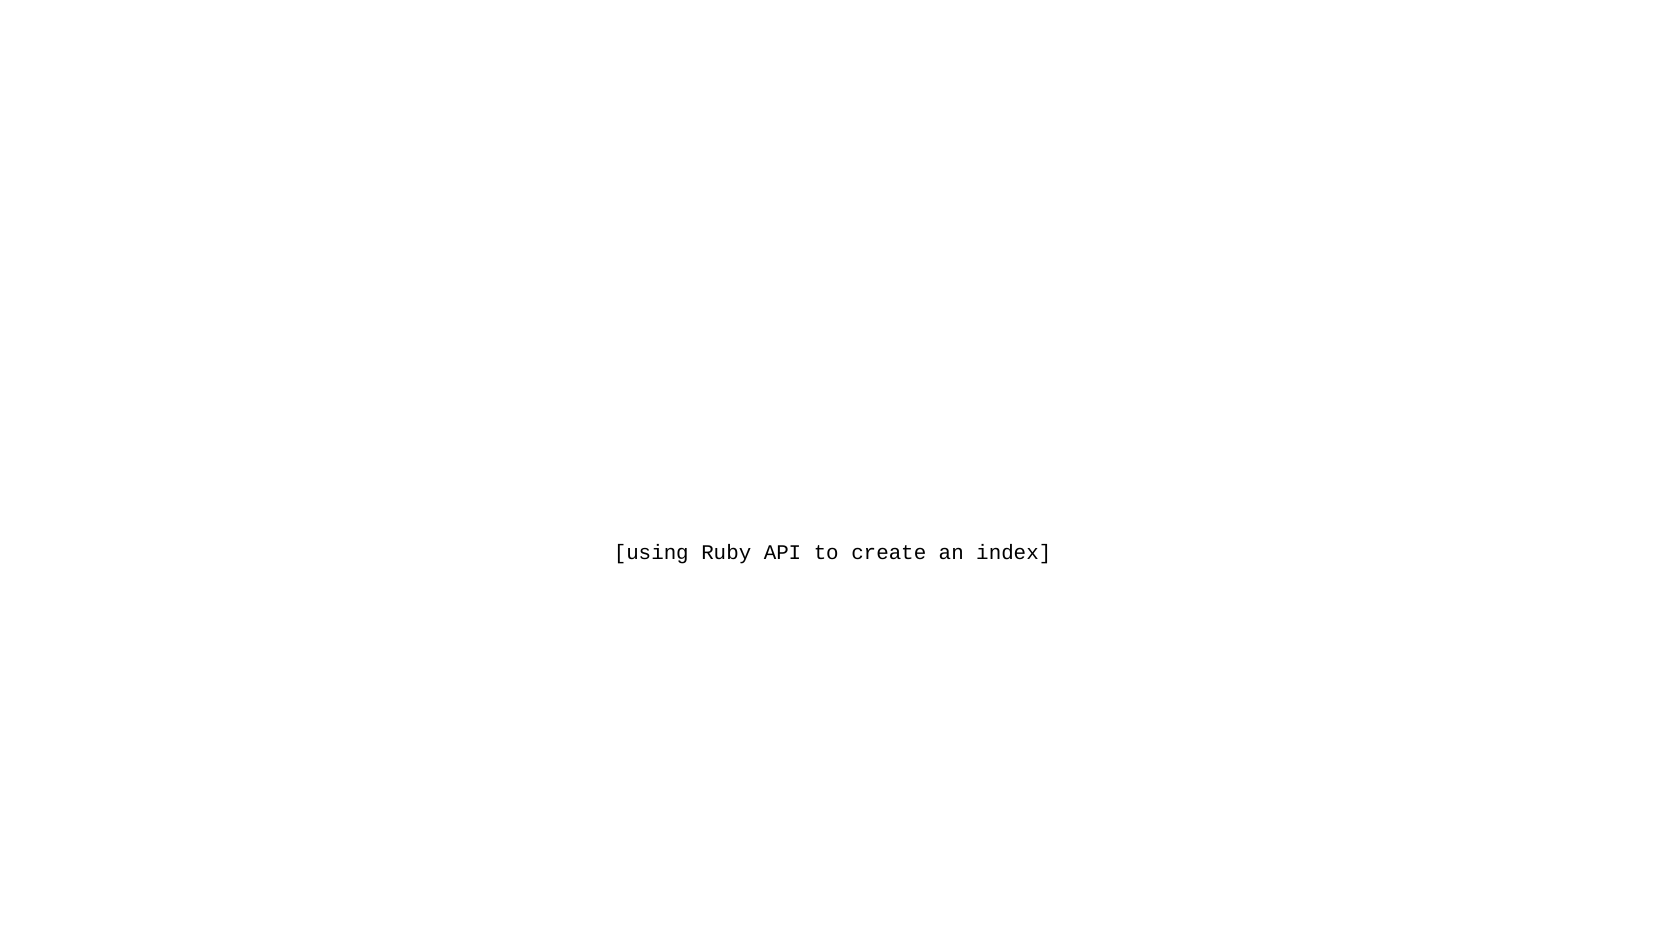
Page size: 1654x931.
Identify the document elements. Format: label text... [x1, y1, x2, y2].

text_box [using Ruby API to create an index] [598, 534, 1067, 574]
